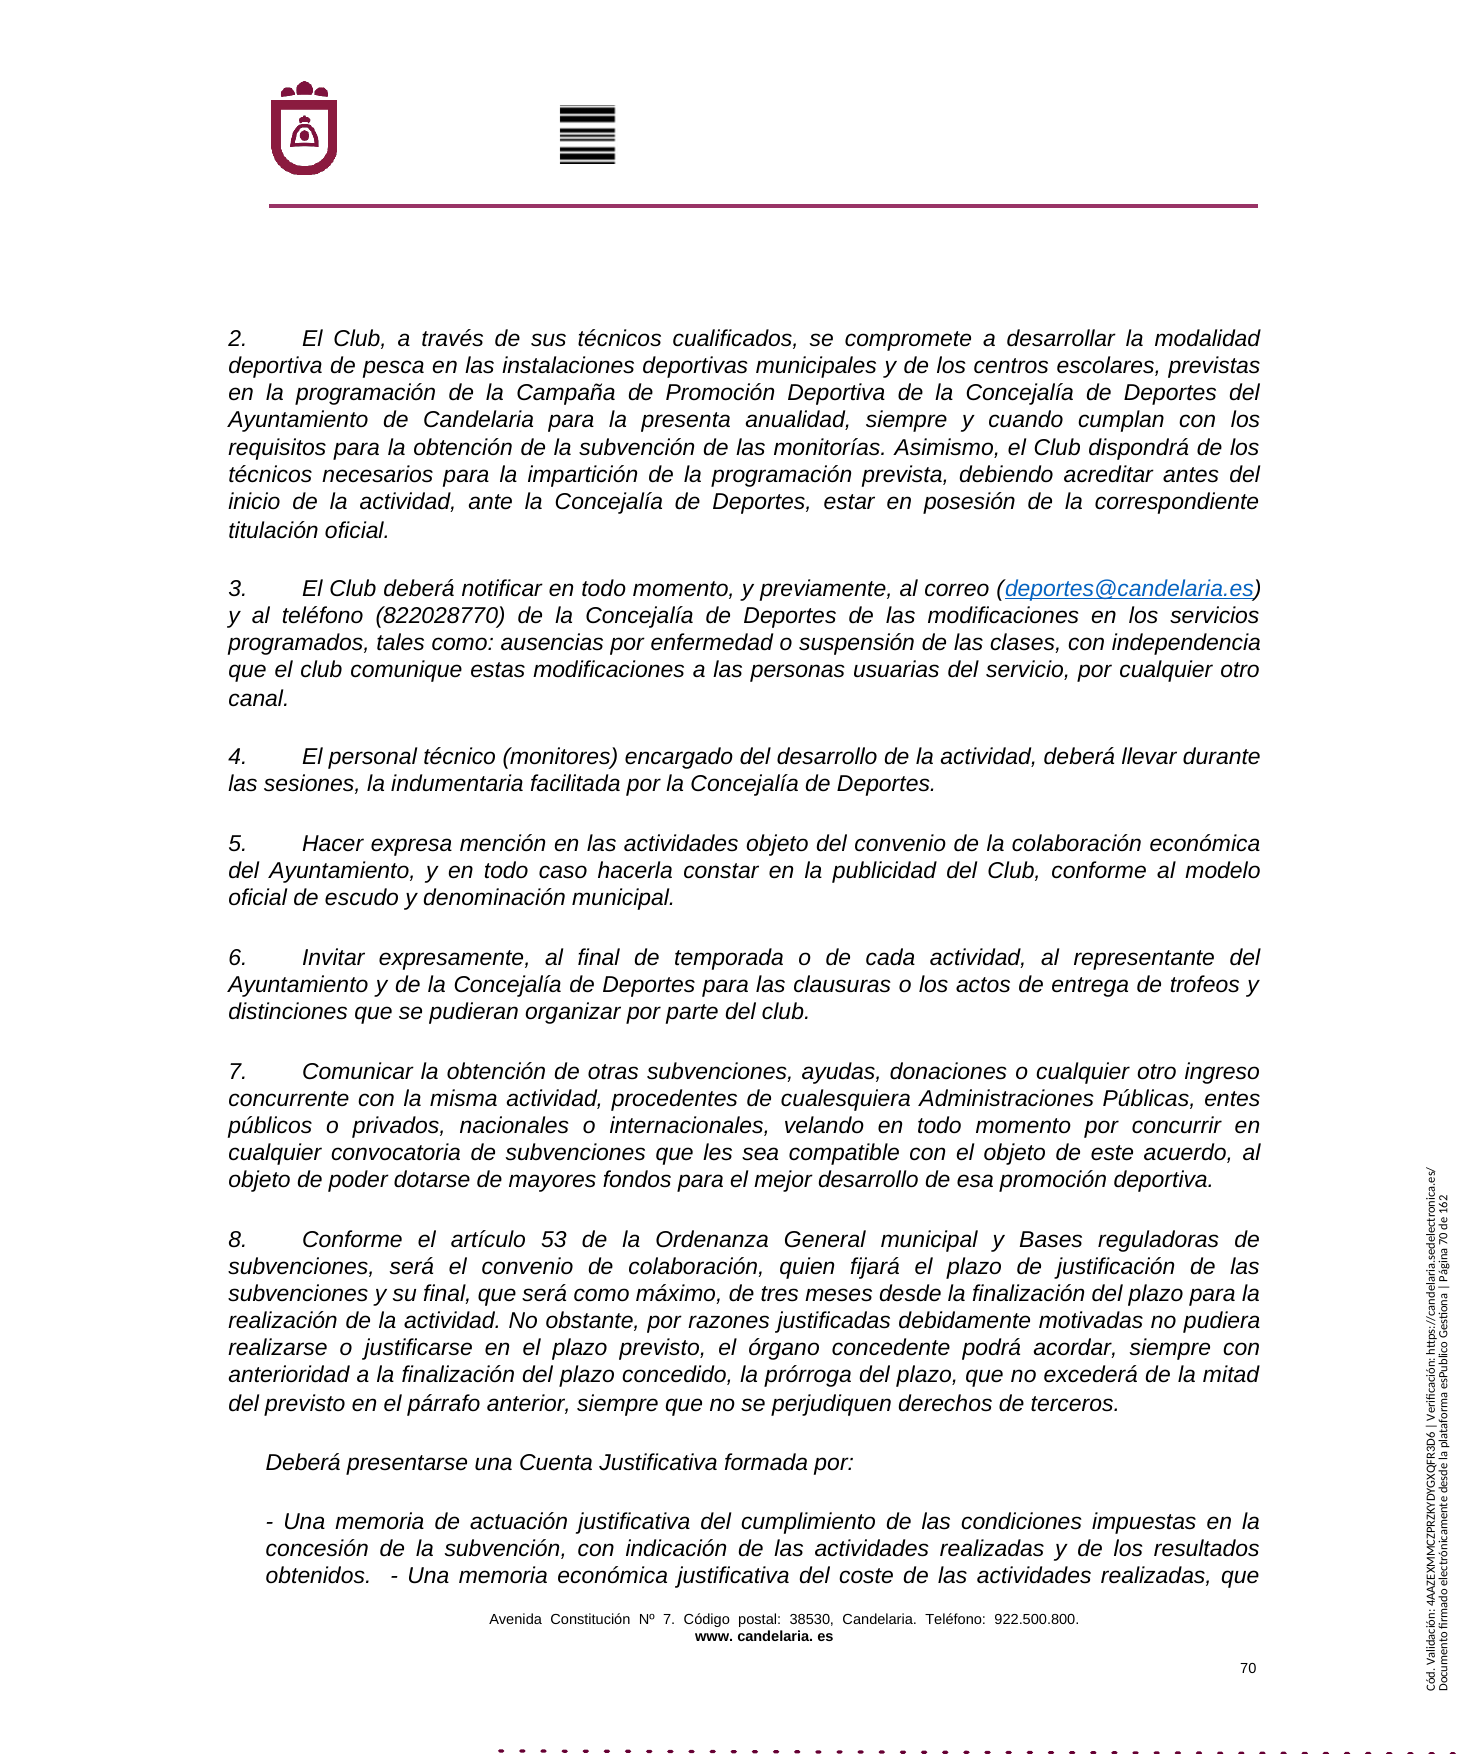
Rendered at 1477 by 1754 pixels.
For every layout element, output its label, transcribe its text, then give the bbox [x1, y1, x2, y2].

list Invitar expresamente, al final de temporada o de cada actividad, al representante del Ayuntamiento y de la Concejalía de Deportes para las clausuras o los actos de entrega de trofeos y distinciones que se pudieran organizar por parte del club. [228, 944, 1263, 1024]
list Comunicar la obtención de otras subvenciones, ayudas, donaciones o cualquier otro ingreso concurrente con la misma actividad, procedentes de cualesquiera Administraciones Públicas, entes públicos o privados, nacionales o internacionales, velando en todo momento por concurrir en cualquier convocatoria de subvenciones que les sea compatible con el objeto de este acuerdo, al objeto de poder dotarse de mayores fondos para el mejor desarrollo de esa promoción deportiva. [228, 1058, 1263, 1192]
text - Una memoria de actuación justificativa del cumplimiento de las condiciones impuestas en la concesión de la subvención, con indicación de las actividades realizadas y de los resultados obtenidos. - Una memoria económica justificativa del coste de las actividades realizadas, que [265, 1508, 1263, 1589]
list El Club, a través de sus técnicos cualificados, se compromete a desarrollar la modalidad deportiva de pesca en las instalaciones deportivas municipales y de los centros escolares, previstas en la programación de la Campaña de Promoción Deportiva de la Concejalía de Deportes del Ayuntamiento de Candelaria para la presenta anualidad, siempre y cuando cumplan con los requisitos para la obtención de la subvención de las monitorías. Asimismo, el Club dispondrá de los técnicos necesarios para la impartición de la programación prevista, debiendo acreditar antes del inicio de la actividad, ante la Concejalía de Deportes, estar en posesión de la correspondiente titulación oficial. [228, 325, 1263, 544]
list El personal técnico (monitores) encargado del desarrollo de la actividad, deberá llevar durante las sesiones, la indumentaria facilitada por la Concejalía de Deportes. [228, 743, 1263, 797]
text Deberá presentarse una Cuenta Justificativa formada por: [265, 1448, 1263, 1475]
list Hacer expresa mención en las actividades objeto del convenio de la colaboración económica del Ayuntamiento, y en todo caso hacerla constar en la publicidad del Club, conforme al modelo oficial de escudo y denominación municipal. [228, 830, 1263, 911]
list El Club deberá notificar en todo momento, y previamente, al correo (deportes@candelaria.es) y al teléfono (822028770) de la Concejalía de Deportes de las modificaciones en los servicios programados, tales como: ausencias por enfermedad o suspensión de las clases, con independencia que el club comunique estas modificaciones a las personas usuarias del servicio, por cualquier otro canal. [228, 575, 1263, 712]
list Conforme el artículo 53 de la Ordenanza General municipal y Bases reguladoras de subvenciones, será el convenio de colaboración, quien fijará el plazo de justificación de las subvenciones y su final, que será como máximo, de tres meses desde la finalización del plazo para la realización de la actividad. No obstante, por razones justificadas debidamente motivadas no pudiera realizarse o justificarse en el plazo previsto, el órgano concedente podrá acordar, siempre con anterioridad a la finalización del plazo concedido, la prórroga del plazo, que no excederá de la mitad del previsto en el párrafo anterior, siempre que no se perjudiquen derechos de terceros. [228, 1226, 1263, 1417]
